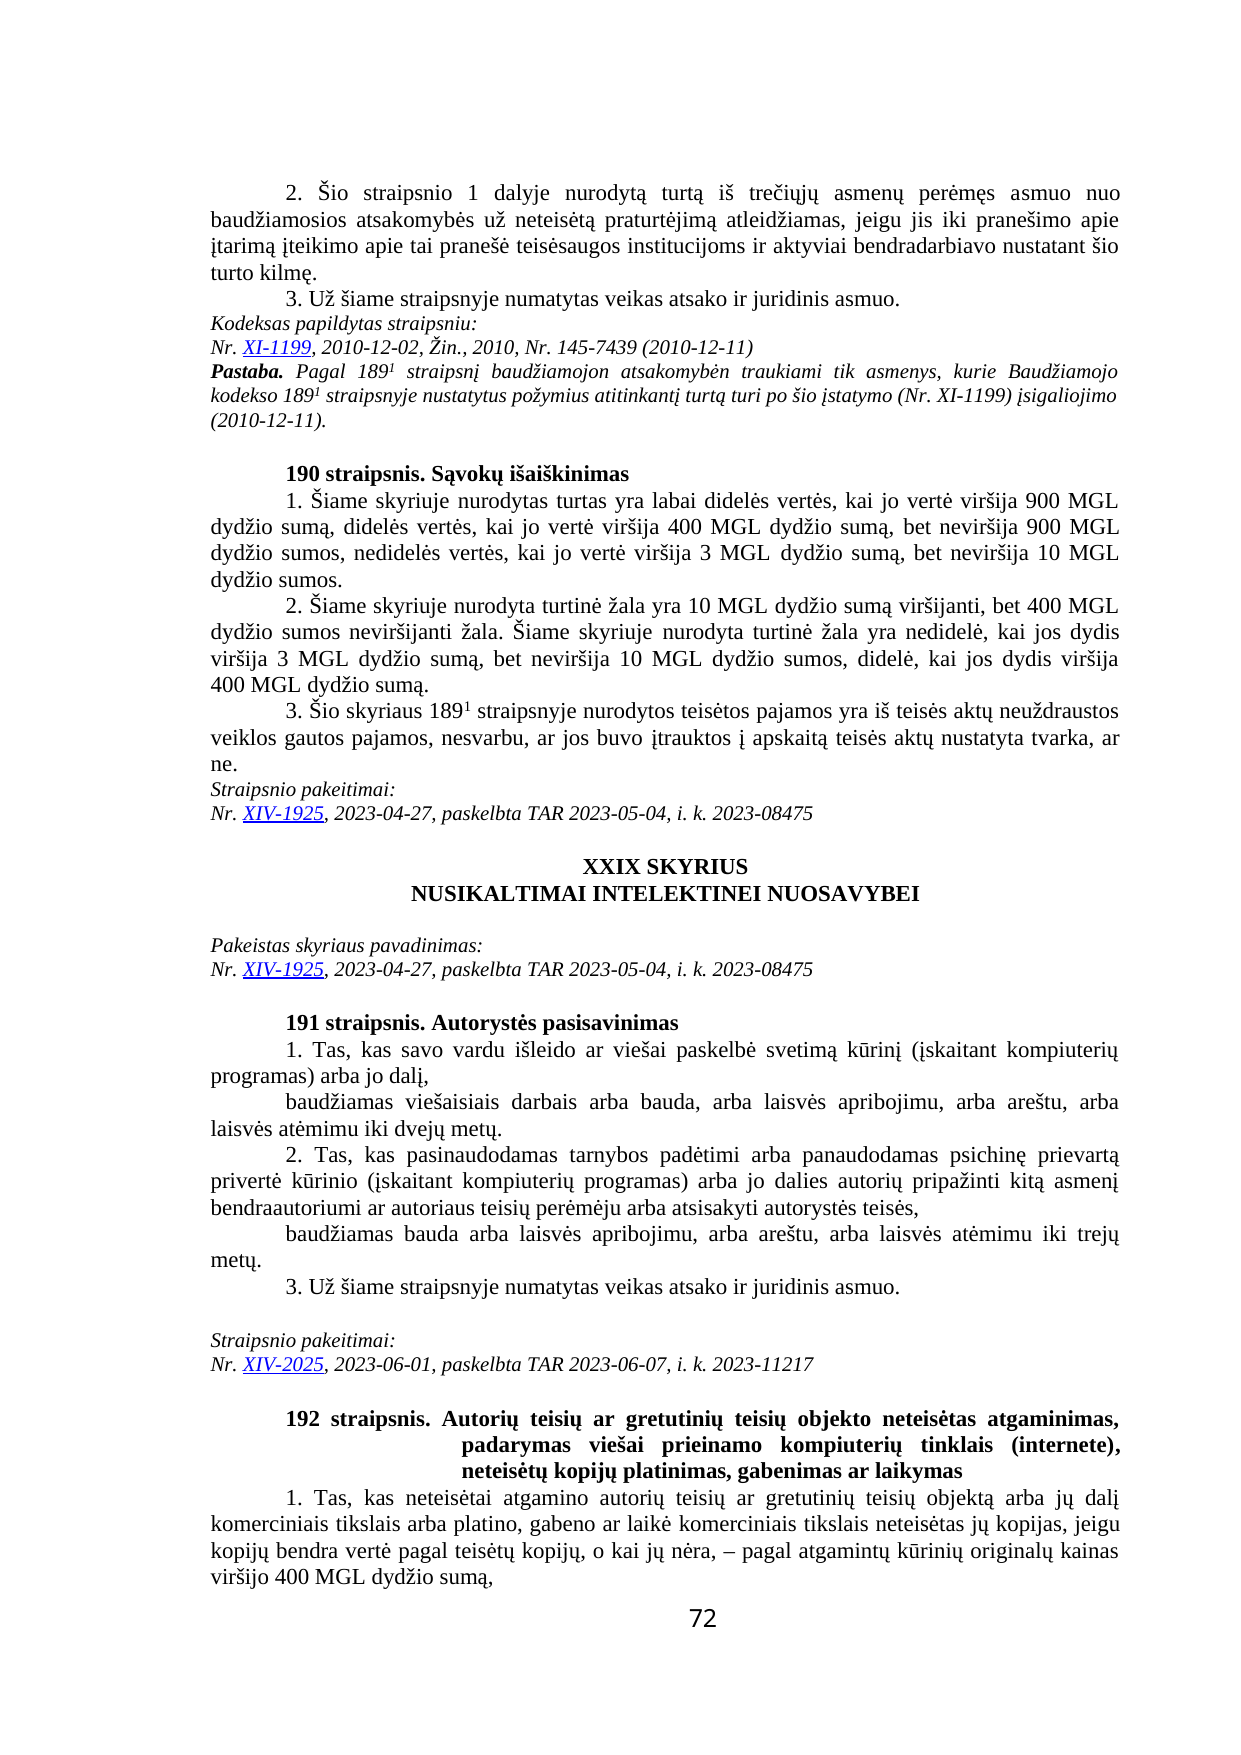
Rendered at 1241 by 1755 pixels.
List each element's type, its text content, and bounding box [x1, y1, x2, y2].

text 1. Tas, kas neteisėtai atgamino autorių teisių ar gretutinių teisių objektą arba jų dalį komerciniais tikslais arba platino, gabeno ar laikė komerciniais tikslais neteisėtas jų kopijas, jeigu kopijų bendra vertė pagal teisėtų kopijų, o kai jų nėra, – pagal atgamintų kūrinių originalų kainas viršijo 400 MGL dydžio sumą, [210, 1484, 1120, 1589]
text 3. Už šiame straipsnyje numatytas veikas atsako ir juridinis asmuo. [210, 1273, 1120, 1299]
text baudžiamas viešaisiais darbais arba bauda, arba laisvės apribojimu, arba areštu, arba laisvės atėmimu iki dvejų metų. [210, 1088, 1120, 1141]
text 2. Šio straipsnio 1 dalyje nurodytą turtą iš trečiųjų asmenų perėmęs asmuo nuo baudžiamosios atsakomybės už neteisėtą praturtėjimą atleidžiamas, jeigu jis iki pranešimo apie įtarimą įteikimo apie tai pranešė teisėsaugos institucijoms ir aktyviai bendradarbiavo nustatant šio turto kilmę. [210, 179, 1120, 285]
text 1. Šiame skyriuje nurodytas turtas yra labai didelės vertės, kai jo vertė viršija 900 MGL dydžio sumą, didelės vertės, kai jo vertė viršija 400 MGL dydžio sumą, bet neviršija 900 MGL dydžio sumos, nedidelės vertės, kai jo vertė viršija 3 MGL dydžio sumą, bet neviršija 10 MGL dydžio sumos. [210, 487, 1120, 592]
text 3. Už šiame straipsnyje numatytas veikas atsako ir juridinis asmuo. [210, 285, 1120, 311]
text Kodeksas papildytas straipsniu: [210, 311, 1120, 335]
text 191 straipsnis. Autorystės pasisavinimas [210, 1009, 1120, 1036]
text 1. Tas, kas savo vardu išleido ar viešai paskelbė svetimą kūrinį (įskaitant kompiuterių programas) arba jo dalį, [210, 1036, 1120, 1088]
text Nr. XIV-2025, 2023-06-01, paskelbta TAR 2023-06-07, i. k. 2023-11217 [210, 1352, 1120, 1376]
text Nr. XIV-1925, 2023-04-27, paskelbta TAR 2023-05-04, i. k. 2023-08475 [210, 957, 1120, 981]
text Straipsnio pakeitimai: [210, 777, 1120, 801]
text NUSIKALTIMAI INTELEKTINEI NUOSAVYBEI [210, 880, 1120, 906]
text Pakeistas skyriaus pavadinimas: [210, 932, 1120, 957]
text 190 straipsnis. Sąvokų išaiškinimas [210, 460, 1120, 487]
text Nr. XI-1199, 2010-12-02, Žin., 2010, Nr. 145-7439 (2010-12-11) [210, 335, 1120, 359]
text 3. Šio skyriaus 1891 straipsnyje nurodytos teisėtos pajamos yra iš teisės aktų neuždraustos veiklos gautos pajamos, nesvarbu, ar jos buvo įtrauktos į apskaitą teisės aktų nustatyta tvarka, ar ne. [210, 697, 1120, 777]
text 2. Tas, kas pasinaudodamas tarnybos padėtimi arba panaudodamas psichinę prievartą privertė kūrinio (įskaitant kompiuterių programas) arba jo dalies autorių pripažinti kitą asmenį bendraautoriumi ar autoriaus teisių perėmėju arba atsisakyti autorystės teisės, [210, 1141, 1120, 1220]
subtitle XXIX SKYRIUS [210, 853, 1120, 880]
text 192 straipsnis. Autorių teisių ar gretutinių teisių objekto neteisėtas atgaminimas, padarymas viešai prieinamo kompiuterių tinklais (internete), neteisėtų kopijų platinimas, gabenimas ar laikymas [285, 1405, 1120, 1484]
text 2. Šiame skyriuje nurodyta turtinė žala yra 10 MGL dydžio sumą viršijanti, bet 400 MGL dydžio sumos neviršijanti žala. Šiame skyriuje nurodyta turtinė žala yra nedidelė, kai jos dydis viršija 3 MGL dydžio sumą, bet neviršija 10 MGL dydžio sumos, didelė, kai jos dydis viršija 400 MGL dydžio sumą. [210, 592, 1120, 697]
text Straipsnio pakeitimai: [210, 1328, 1120, 1352]
text Pastaba. Pagal 1891 straipsnį baudžiamojon atsakomybėn traukiami tik asmenys, kurie Baudžiamojo kodekso 1891 straipsnyje nustatytus požymius atitinkantį turtą turi po šio įstatymo (Nr. XI-1199) įsigaliojimo (2010-12-11). [210, 359, 1120, 432]
text Nr. XIV-1925, 2023-04-27, paskelbta TAR 2023-05-04, i. k. 2023-08475 [210, 801, 1120, 825]
text baudžiamas bauda arba laisvės apribojimu, arba areštu, arba laisvės atėmimu iki trejų metų. [210, 1220, 1120, 1273]
